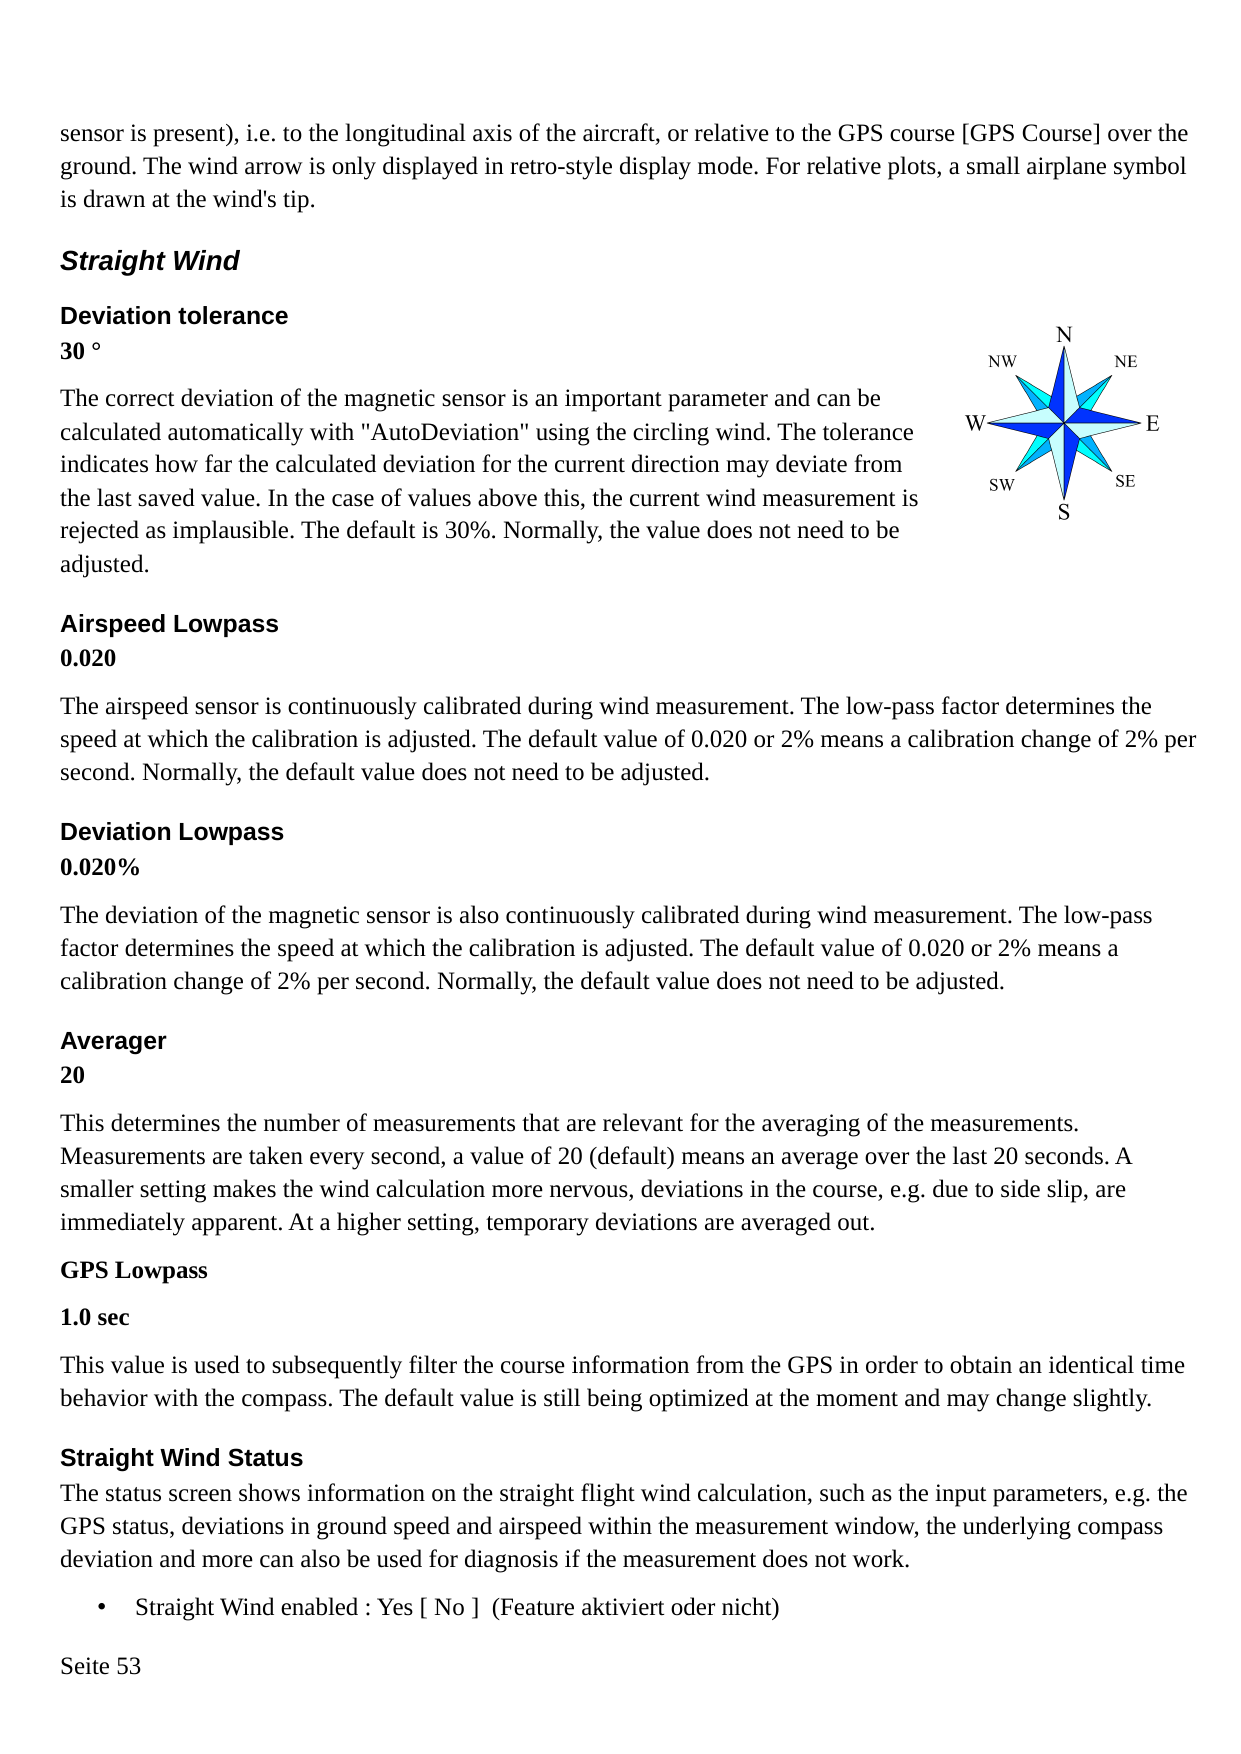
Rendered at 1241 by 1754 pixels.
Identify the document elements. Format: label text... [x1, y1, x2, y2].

list Straight Wind enabled : Yes [ No ] (Feature aktiviert oder nicht) [97, 1592, 1207, 1620]
text 1.0 sec [60, 1302, 1207, 1331]
text The airspeed sensor is continuously calibrated during wind measurement. The low-pass factor determines the speed at which the calibration is adjusted. The default value of 0.020 or 2% means a calibration change of 2% per second. Normally, the default value does not need to be adjusted. [60, 691, 1207, 786]
text 30 ° [60, 336, 961, 365]
text This determines the number of measurements that are relevant for the averaging of the measurements. Measurements are taken every second, a value of 20 (default) means an average over the last 20 seconds. A smaller setting makes the wind calculation more nervous, deviations in the course, e.g. due to side slip, are immediately apparent. At a higher setting, temporary deviations are averaged out. [60, 1108, 1207, 1236]
text sensor is present), i.e. to the longitudinal axis of the aircraft, or relative to the GPS course [GPS Course] over the ground. The wind arrow is only displayed in retro-style display mode. For relative plots, a small airplane symbol is drawn at the wind's tip. [60, 118, 1207, 213]
subtitle Straight Wind [60, 244, 1207, 276]
subtitle Deviation Lowpass [60, 817, 1207, 846]
text The status screen shows information on the straight flight wind calculation, such as the input parameters, e.g. the GPS status, deviations in ground speed and airspeed within the measurement window, the underlying compass deviation and more can also be used for diagnosis if the measurement does not work. [60, 1478, 1207, 1573]
text 0.020% [60, 852, 1207, 881]
text 20 [60, 1061, 1207, 1089]
subtitle Deviation tolerance [60, 301, 1207, 330]
subtitle Straight Wind Status [60, 1443, 1207, 1472]
subtitle Averager [60, 1026, 1207, 1054]
picture [961, 320, 1168, 527]
text This value is used to subsequently filter the course information from the GPS in order to obtain an identical time behavior with the compass. The default value is still being optimized at the moment and may change slightly. [60, 1350, 1207, 1412]
text The deviation of the magnetic sensor is also continuously calibrated during wind measurement. The low-pass factor determines the speed at which the calibration is adjusted. The default value of 0.020 or 2% means a calibration change of 2% per second. Normally, the default value does not need to be adjusted. [60, 900, 1207, 994]
subtitle Airspeed Lowpass [60, 609, 1207, 637]
text [1168, 336, 1207, 365]
text 0.020 [60, 643, 1207, 672]
text The correct deviation of the magnetic sensor is an important parameter and can be calculated automatically with "AutoDeviation" using the circling wind. The tolerance indicates how far the calculated deviation for the current direction may deviate from the last saved value. In the case of values above this, the current wind measurement is rejected as implausible. The default is 30%. Normally, the value does not need to be adjusted. [60, 383, 1207, 577]
text GPS Lowpass [60, 1255, 1207, 1284]
